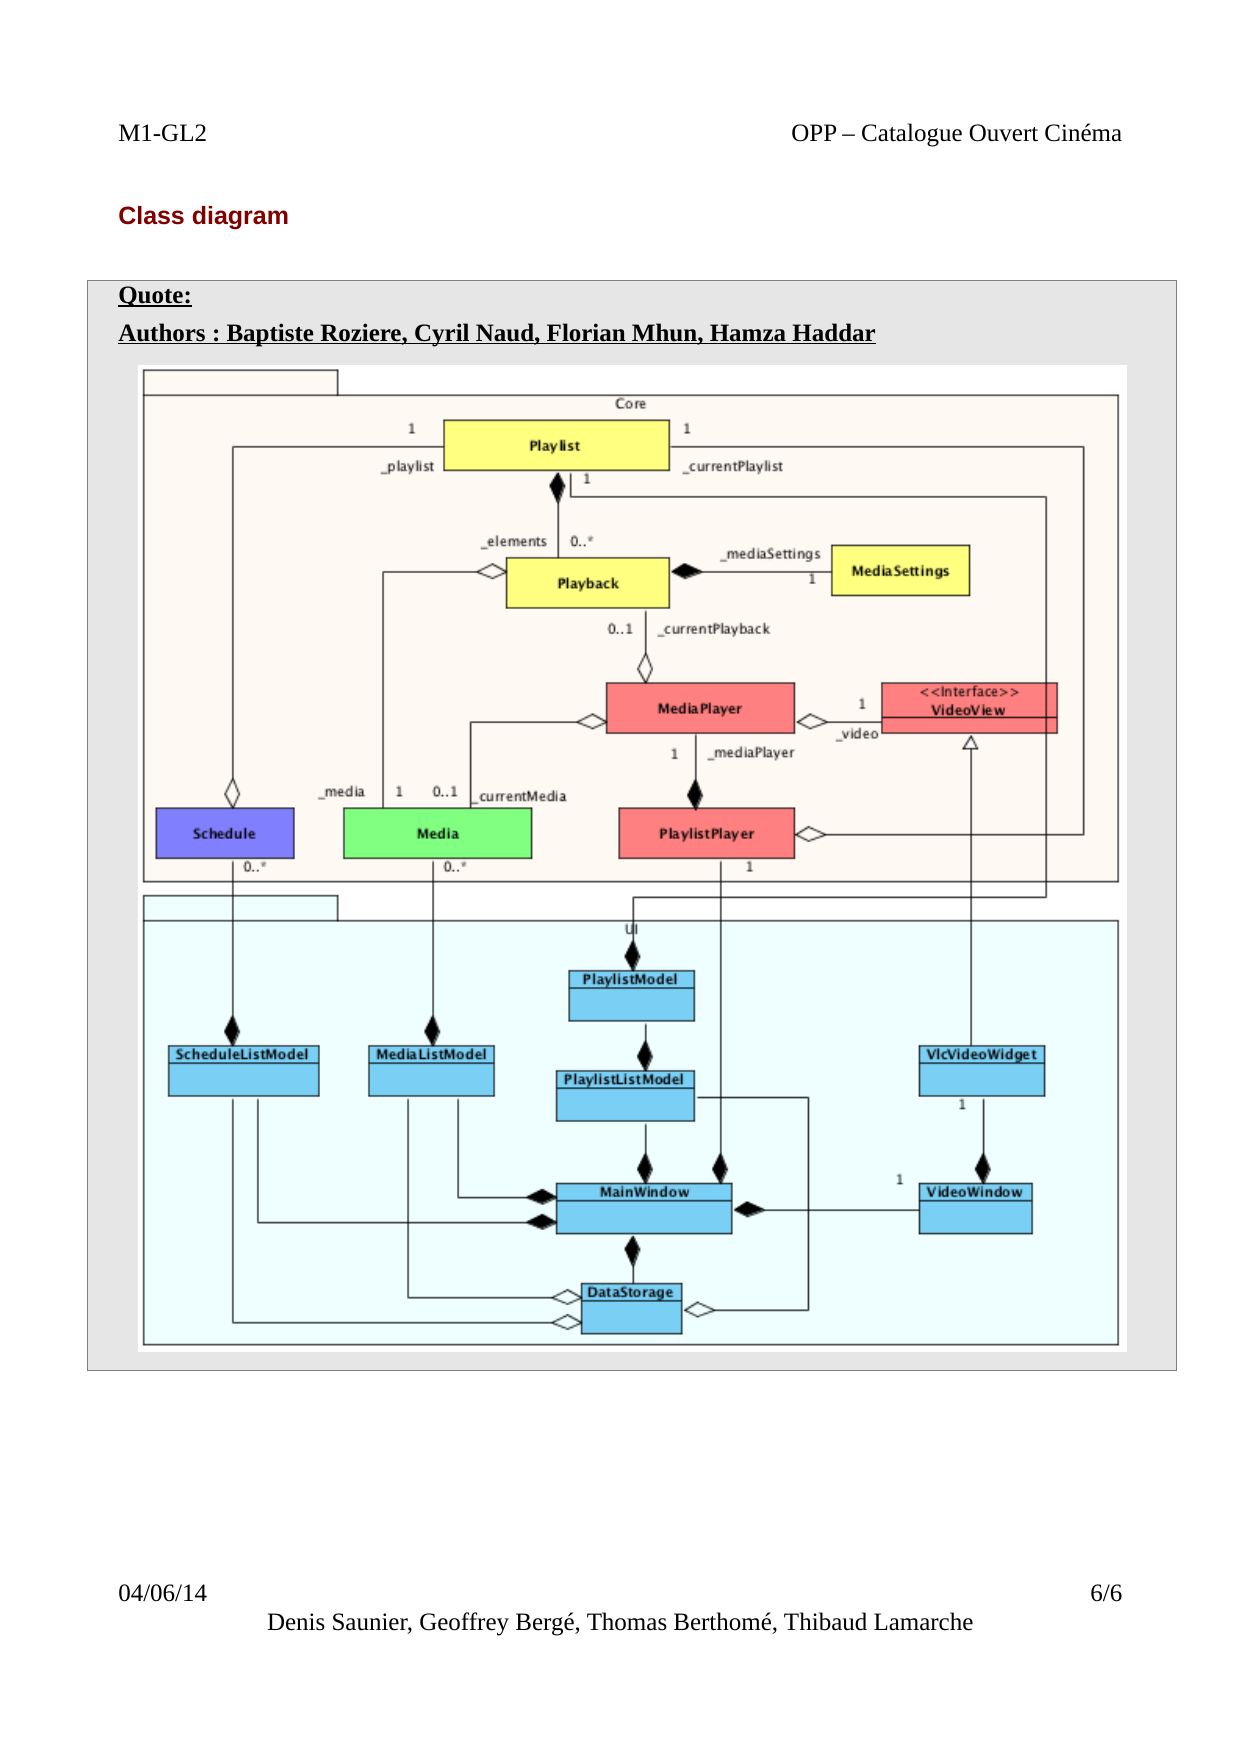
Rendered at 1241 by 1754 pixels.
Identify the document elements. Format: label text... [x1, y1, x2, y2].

subtitle Class diagram [118, 201, 1122, 230]
picture [137, 365, 1127, 1352]
